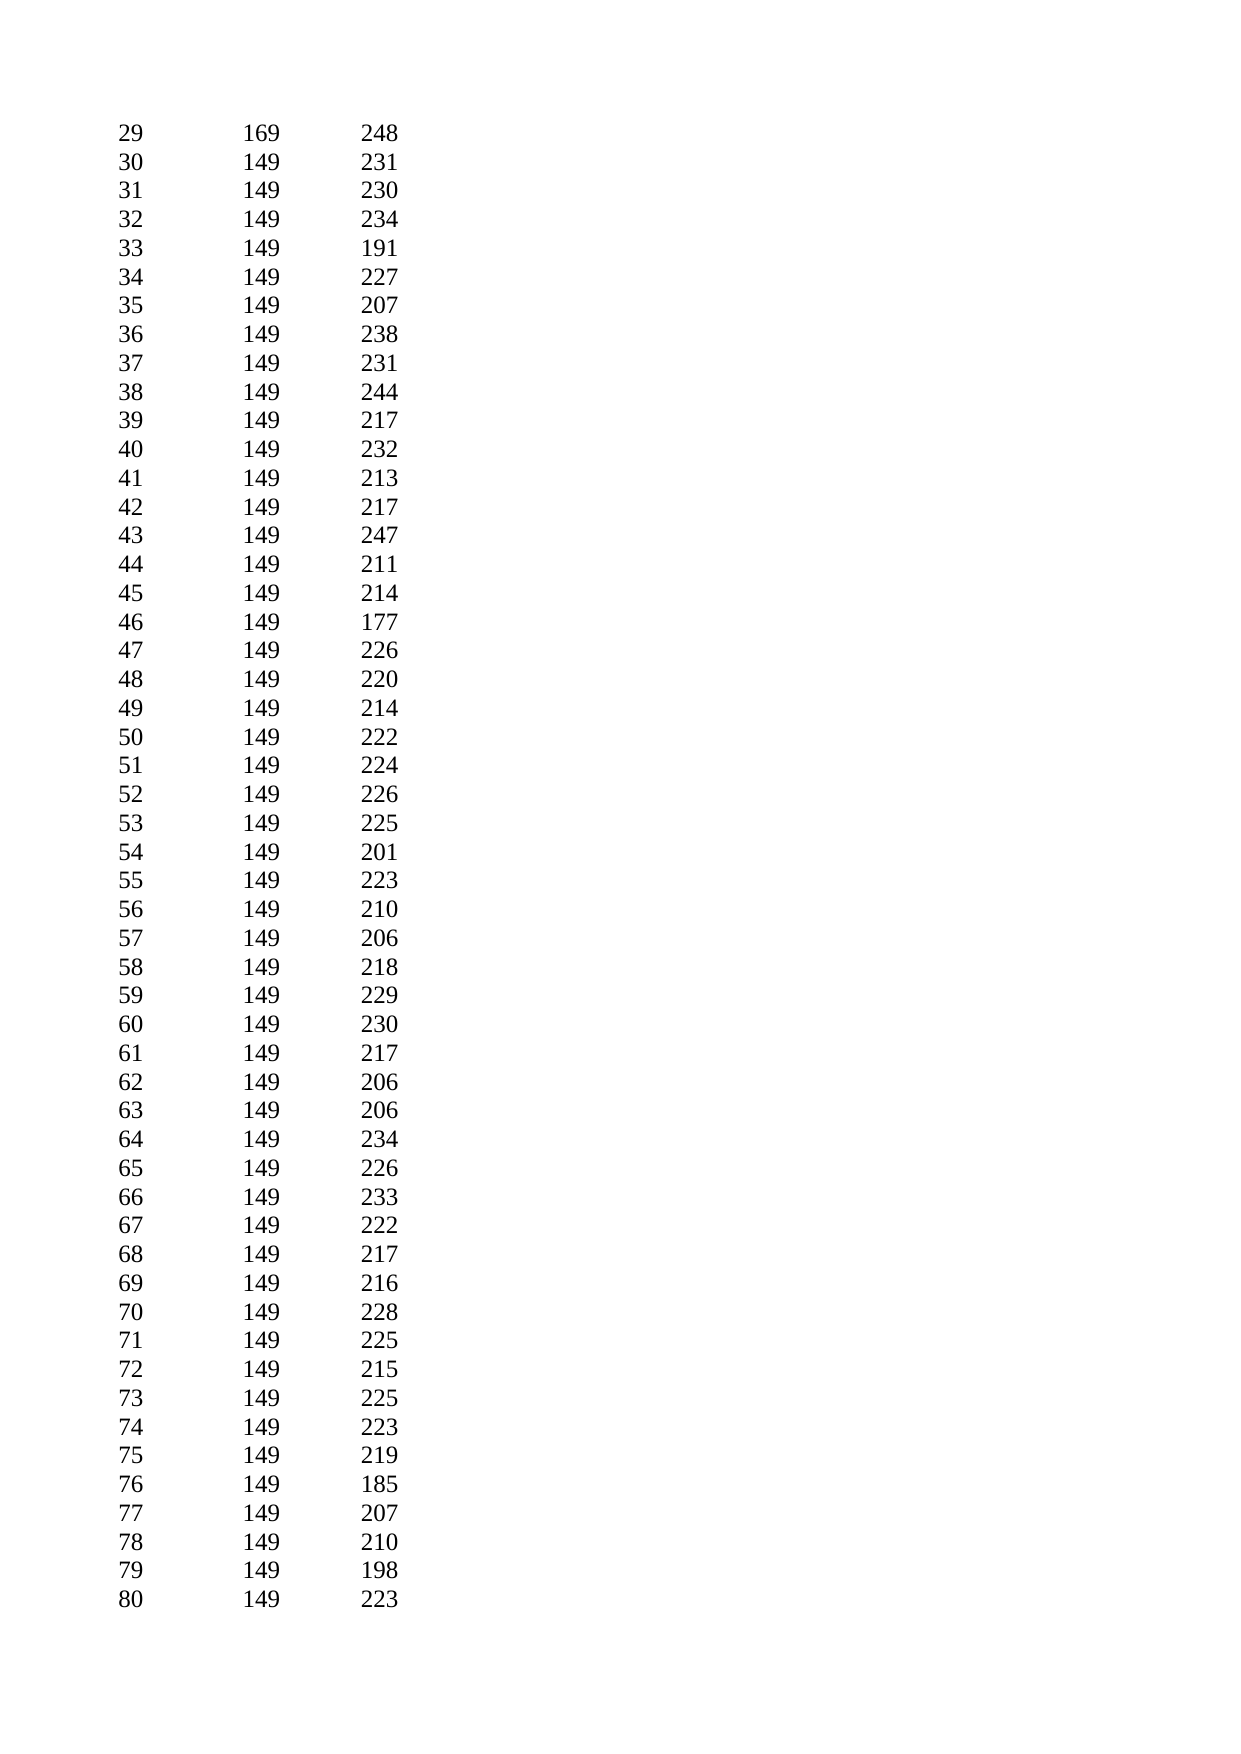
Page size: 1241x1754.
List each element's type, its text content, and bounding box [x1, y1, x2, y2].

text 36 149 238 [118, 319, 1122, 348]
text 30 149 231 [118, 147, 1122, 176]
text 38 149 244 [118, 377, 1122, 406]
text 68 149 217 [118, 1239, 1122, 1268]
text 43 149 247 [118, 521, 1122, 549]
text 33 149 191 [118, 233, 1122, 262]
text 41 149 213 [118, 463, 1122, 492]
text 47 149 226 [118, 636, 1122, 664]
text 40 149 232 [118, 434, 1122, 463]
text 67 149 222 [118, 1211, 1122, 1239]
text 65 149 226 [118, 1153, 1122, 1182]
text 44 149 211 [118, 549, 1122, 578]
text 34 149 227 [118, 262, 1122, 291]
text 39 149 217 [118, 406, 1122, 434]
text 73 149 225 [118, 1383, 1122, 1412]
text 56 149 210 [118, 894, 1122, 923]
text 32 149 234 [118, 204, 1122, 233]
text 77 149 207 [118, 1498, 1122, 1527]
text 63 149 206 [118, 1096, 1122, 1124]
text 70 149 228 [118, 1297, 1122, 1326]
text 51 149 224 [118, 751, 1122, 779]
text 66 149 233 [118, 1182, 1122, 1211]
text 54 149 201 [118, 837, 1122, 866]
text 76 149 185 [118, 1469, 1122, 1498]
text 53 149 225 [118, 808, 1122, 837]
text 64 149 234 [118, 1124, 1122, 1153]
text 72 149 215 [118, 1354, 1122, 1383]
text 71 149 225 [118, 1326, 1122, 1354]
text 52 149 226 [118, 779, 1122, 808]
text 58 149 218 [118, 952, 1122, 981]
text 49 149 214 [118, 693, 1122, 722]
text 60 149 230 [118, 1009, 1122, 1038]
text 69 149 216 [118, 1268, 1122, 1297]
text 80 149 223 [118, 1584, 1122, 1613]
text 55 149 223 [118, 866, 1122, 894]
text 75 149 219 [118, 1441, 1122, 1469]
text 42 149 217 [118, 492, 1122, 521]
text 46 149 177 [118, 607, 1122, 636]
text 57 149 206 [118, 923, 1122, 952]
text 78 149 210 [118, 1527, 1122, 1556]
text 74 149 223 [118, 1412, 1122, 1441]
text 59 149 229 [118, 981, 1122, 1009]
text 37 149 231 [118, 348, 1122, 377]
text 48 149 220 [118, 664, 1122, 693]
text 79 149 198 [118, 1556, 1122, 1584]
text 35 149 207 [118, 291, 1122, 319]
text 29 169 248 [118, 118, 1122, 147]
text 61 149 217 [118, 1038, 1122, 1067]
text 62 149 206 [118, 1067, 1122, 1096]
text 45 149 214 [118, 578, 1122, 607]
text 31 149 230 [118, 176, 1122, 204]
text 50 149 222 [118, 722, 1122, 751]
